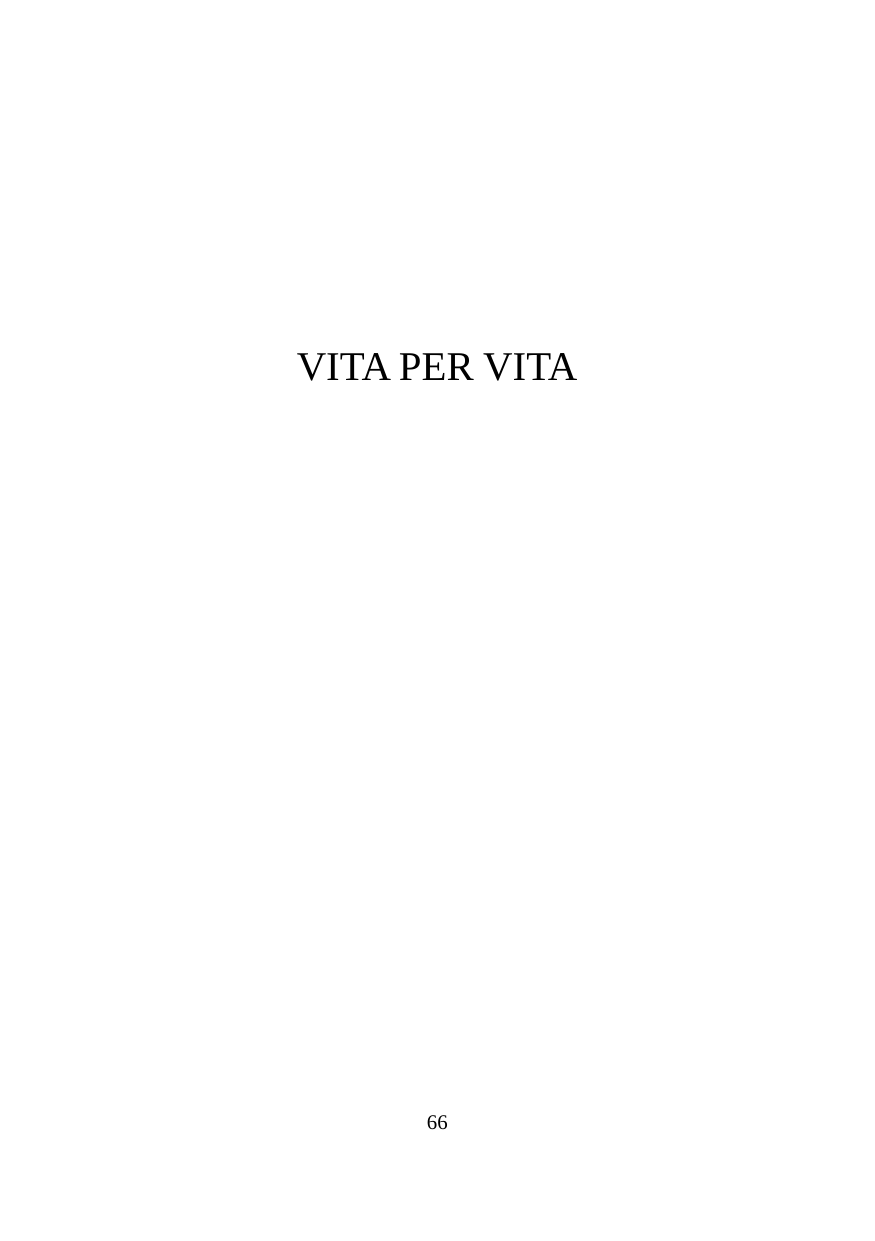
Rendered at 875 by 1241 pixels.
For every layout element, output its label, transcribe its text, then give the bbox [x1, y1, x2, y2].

subtitle VITA PER VITA [106, 342, 768, 389]
